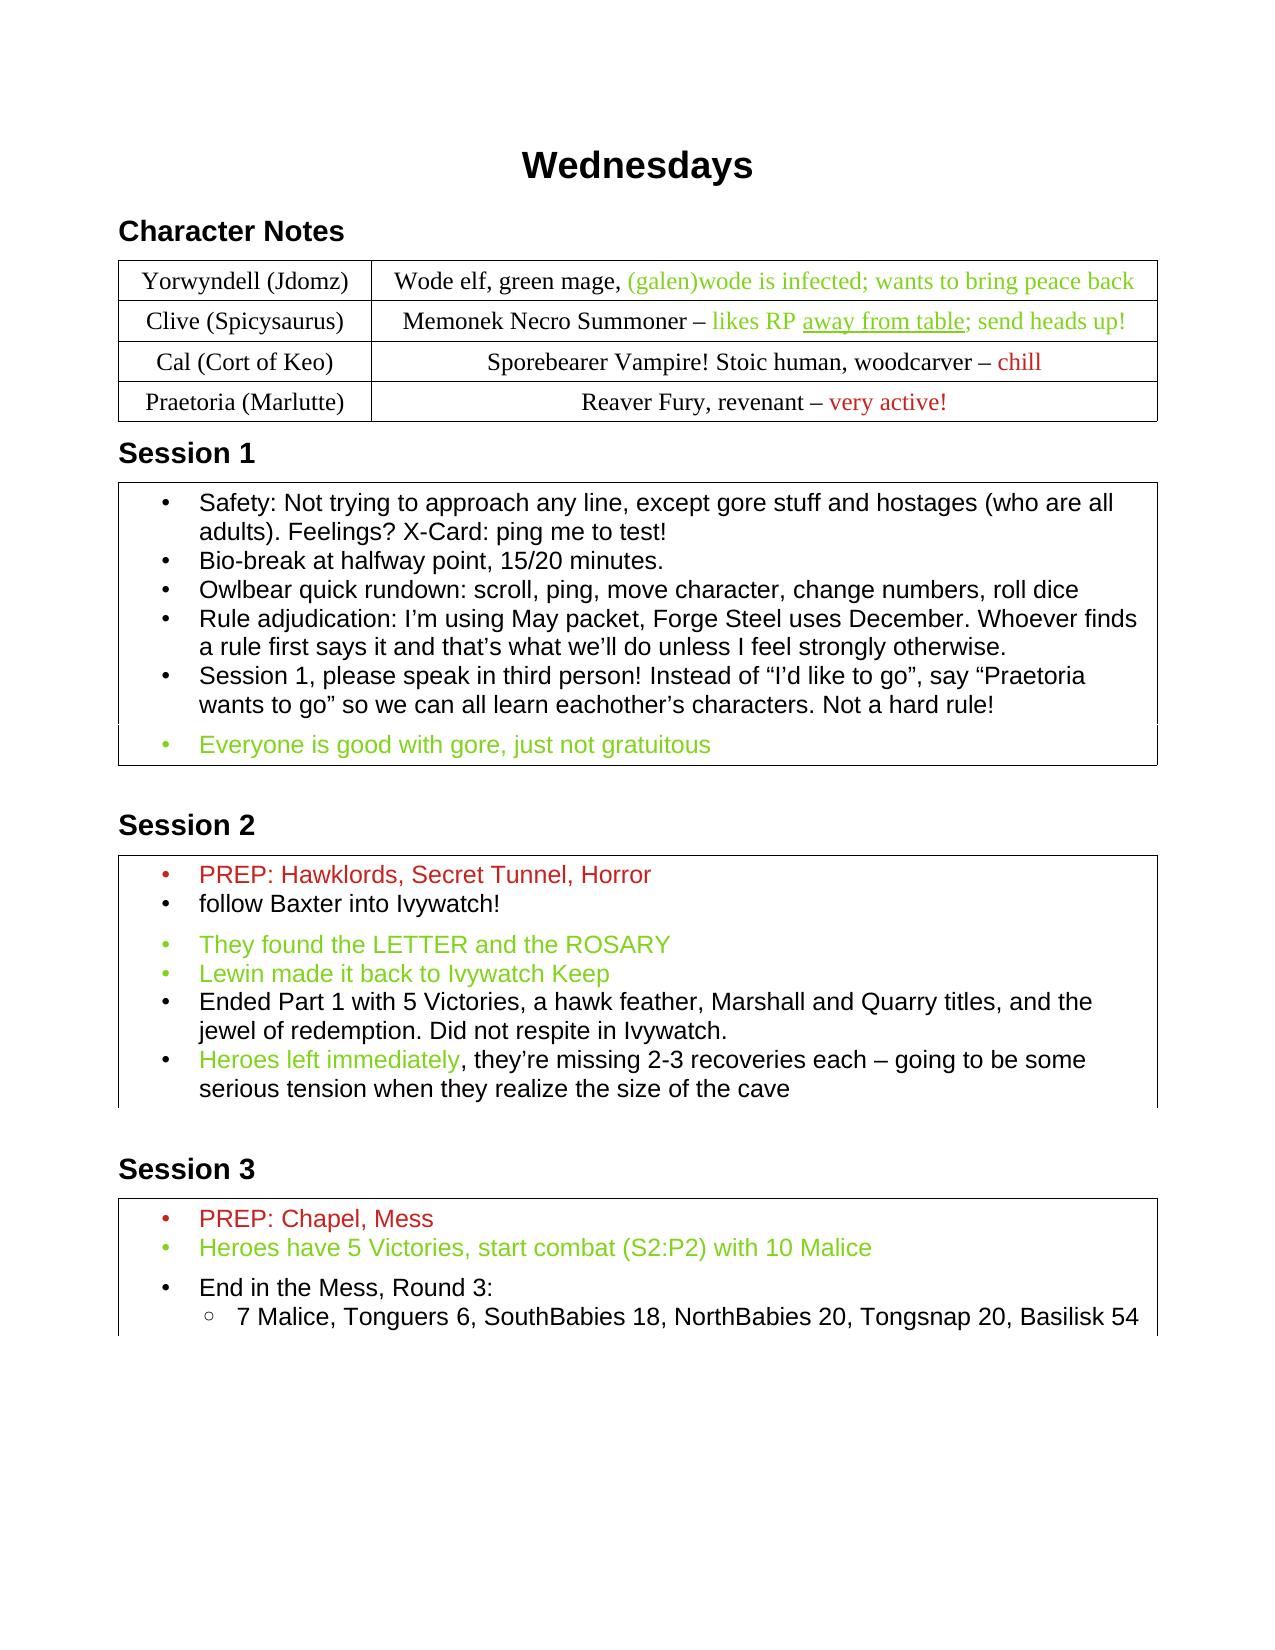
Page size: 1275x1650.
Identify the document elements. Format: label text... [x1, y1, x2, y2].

table_header PREP: Hawklords, Secret Tunnel, Horror follow Baxter into Ivywatch! [119, 856, 1157, 924]
subtitle Session 3 [118, 1152, 1157, 1185]
table_cell End in the Mess, Round 3: 7 Malice, Tonguers 6, SouthBabies 18, NorthBabies 20, Tongsnap 20, Basilisk 54 [119, 1267, 1157, 1336]
table_cell Reaver Fury, revenant – very active! [372, 382, 1157, 421]
table_cell They found the LETTER and the ROSARY Lewin made it back to Ivywatch Keep Ended Part 1 with 5 Victories, a hawk feather, Marshall and Quarry titles, and the jewel of redemption. Did not respite in Ivywatch. Heroes left immediately, they’re missing 2-3 recoveries each – going to be some serious tension when they realize the size of the cave [119, 924, 1157, 1108]
table_cell Sporebearer Vampire! Stoic human, woodcarver – chill [372, 342, 1157, 381]
table_cell Everyone is good with gore, just not gratuitous [119, 725, 1157, 765]
table_cell Cal (Cort of Keo) [119, 342, 371, 381]
subtitle Wednesdays [118, 143, 1157, 187]
subtitle Session 2 [118, 808, 1157, 842]
table_header Yorwyndell (Jdomz) [119, 261, 371, 300]
table_cell Clive (Spicysaurus) [119, 301, 371, 341]
table_header PREP: Chapel, Mess Heroes have 5 Victories, start combat (S2:P2) with 10 Malice [119, 1199, 1157, 1267]
table_cell Memonek Necro Summoner – likes RP away from table; send heads up! [372, 301, 1157, 341]
table_header Wode elf, green mage, (galen)wode is infected; wants to bring peace back [372, 261, 1157, 300]
subtitle Character Notes [118, 214, 1157, 248]
table_header Safety: Not trying to approach any line, except gore stuff and hostages (who are all adults). Feelings? X-Card: ping me to test! Bio-break at halfway point, 15/20 minutes. Owlbear quick rundown: scroll, ping, move character, change numbers, roll dice Rule adjudication: I’m using May packet, Forge Steel uses December. Whoever finds a rule first says it and that’s what we’ll do unless I feel strongly otherwise. Session 1, please speak in third person! Instead of “I’d like to go”, say “Praetoria wants to go” so we can all learn eachother’s characters. Not a hard rule! [119, 483, 1157, 724]
subtitle Session 1 [118, 436, 1157, 470]
table_cell Praetoria (Marlutte) [119, 382, 371, 421]
